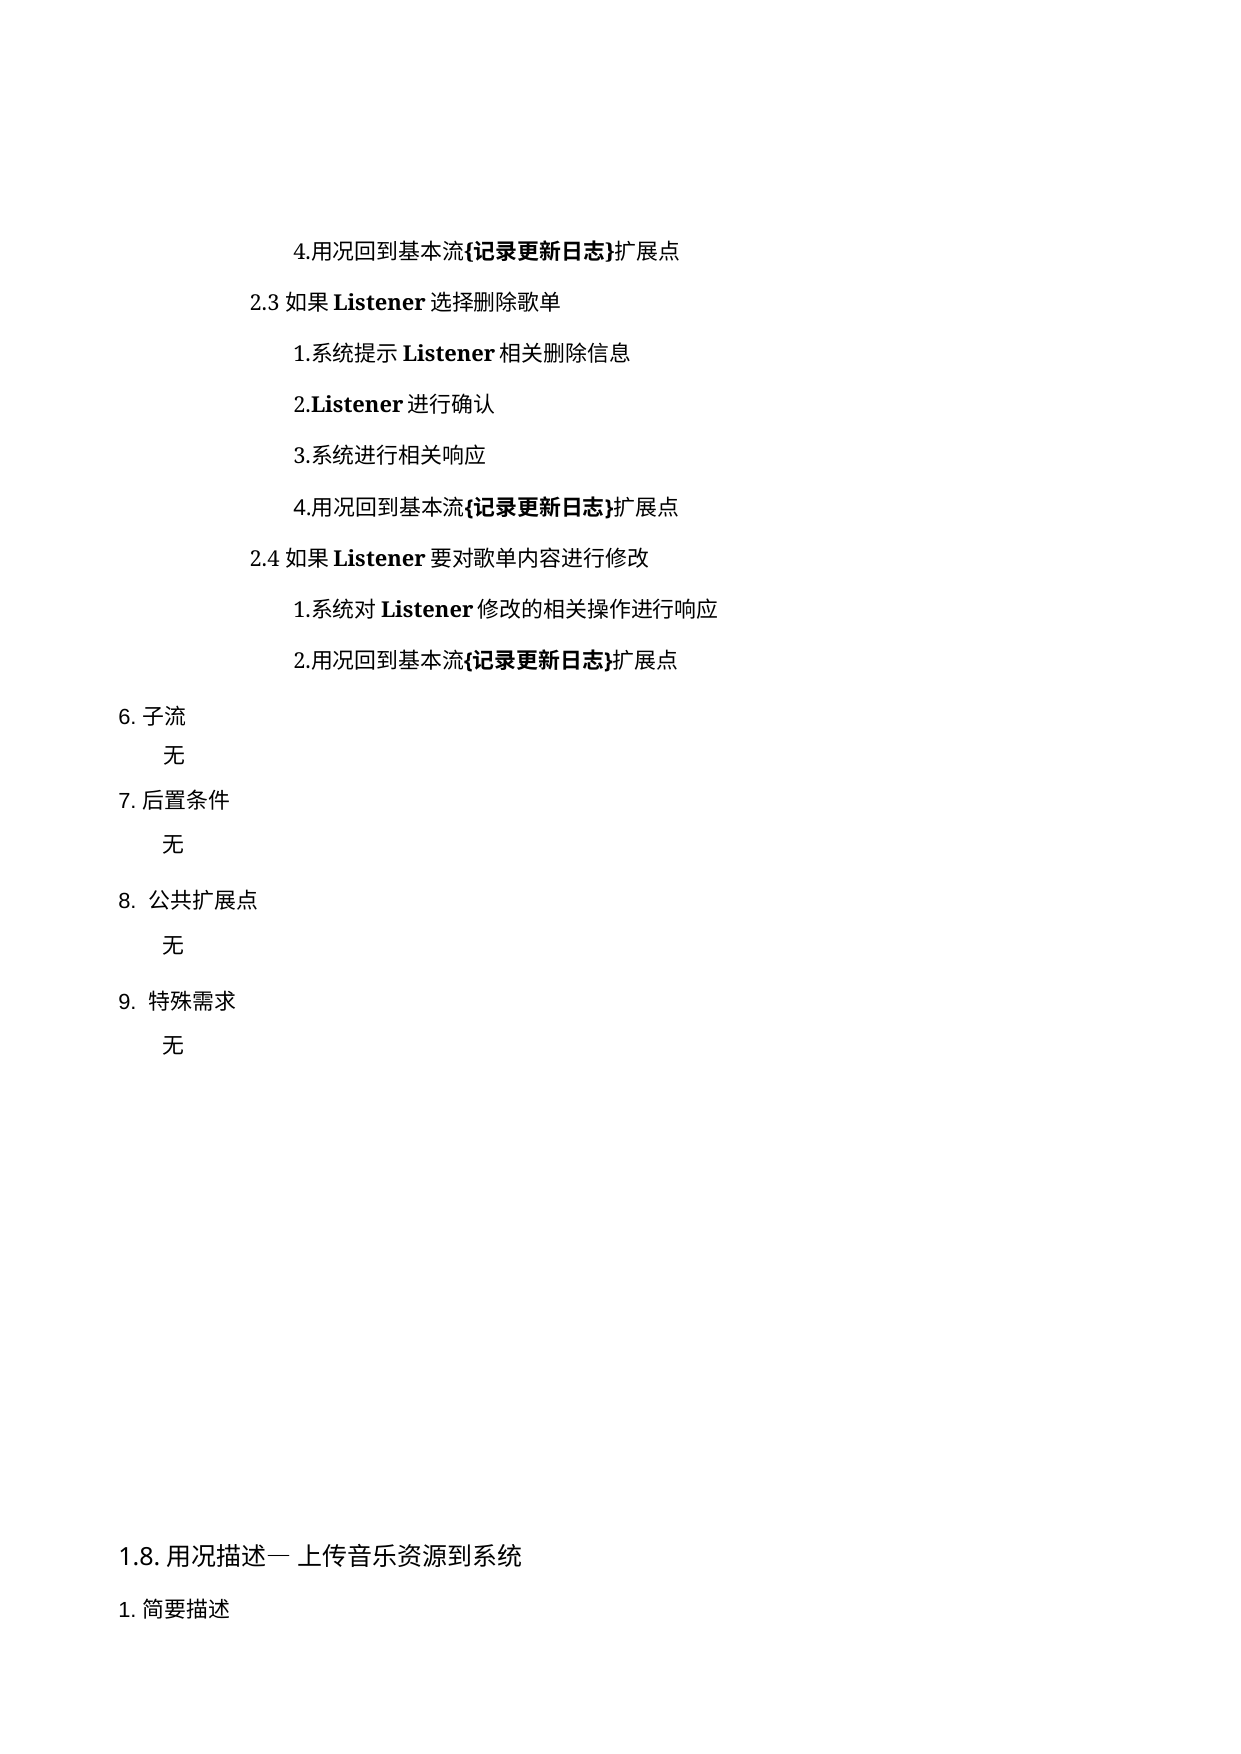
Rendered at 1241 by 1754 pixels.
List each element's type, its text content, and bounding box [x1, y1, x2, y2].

text 4.用况回到基本流{记录更新日志}扩展点 [118, 234, 1122, 266]
subtitle 公共扩展点 [118, 883, 1122, 915]
text 2.Listener进行确认 [118, 387, 1122, 419]
subtitle 简要描述 [118, 1592, 1122, 1623]
text 2.3 如果Listener选择删除歌单 [118, 285, 1122, 317]
text 4.用况回到基本流{记录更新日志}扩展点 [118, 489, 1122, 521]
text 无 [118, 1028, 1122, 1060]
subtitle 后置条件 [118, 783, 1122, 814]
subtitle 用况描述— 上传音乐资源到系统 [118, 1536, 1122, 1573]
text 无 [118, 928, 1122, 959]
text 3.系统进行相关响应 [118, 438, 1122, 470]
subtitle 子流 [118, 699, 1122, 731]
text 无 [118, 737, 1122, 771]
text 2.用况回到基本流{记录更新日志}扩展点 [118, 643, 1122, 674]
text 2.4 如果Listener要对歌单内容进行修改 [118, 541, 1122, 572]
text 无 [118, 827, 1122, 859]
text 1.系统对Listener修改的相关操作进行响应 [118, 592, 1122, 623]
text 1.系统提示Listener相关删除信息 [118, 336, 1122, 368]
subtitle 特殊需求 [118, 984, 1122, 1016]
